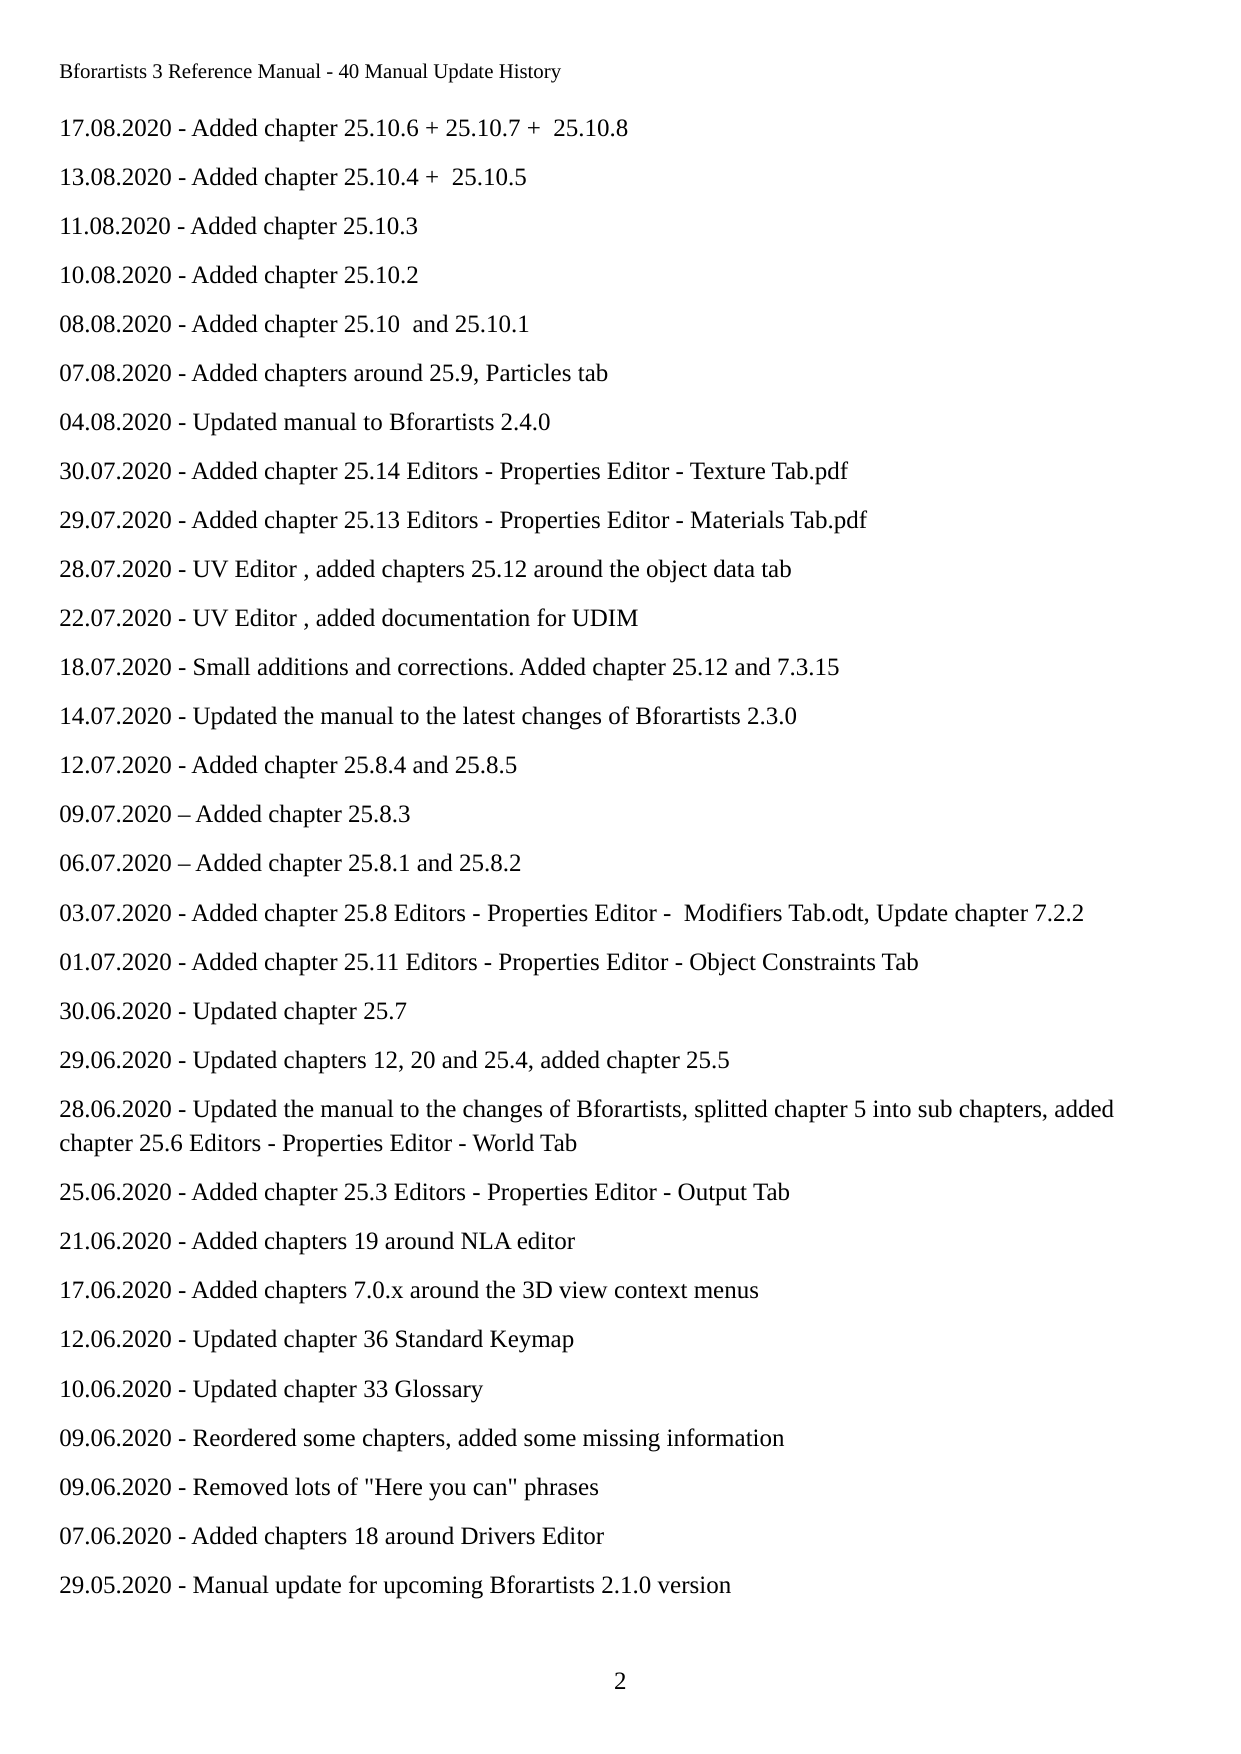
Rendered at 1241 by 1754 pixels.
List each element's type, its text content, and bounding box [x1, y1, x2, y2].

text 09.06.2020 - Removed lots of "Here you can" phrases [59, 1472, 1181, 1501]
text 29.06.2020 - Updated chapters 12, 20 and 25.4, added chapter 25.5 [59, 1045, 1181, 1073]
text 11.08.2020 - Added chapter 25.10.3 [59, 211, 1181, 239]
text 08.08.2020 - Added chapter 25.10 and 25.10.1 [59, 309, 1181, 338]
text 30.07.2020 - Added chapter 25.14 Editors - Properties Editor - Texture Tab.pdf [59, 456, 1181, 485]
text 30.06.2020 - Updated chapter 25.7 [59, 996, 1181, 1024]
text 18.07.2020 - Small additions and corrections. Added chapter 25.12 and 7.3.15 [59, 652, 1181, 681]
text 03.07.2020 - Added chapter 25.8 Editors - Properties Editor - Modifiers Tab.odt, Update chapter 7.2.2 [59, 898, 1181, 926]
text 13.08.2020 - Added chapter 25.10.4 + 25.10.5 [59, 162, 1181, 190]
text 12.06.2020 - Updated chapter 36 Standard Keymap [59, 1324, 1181, 1353]
text 06.07.2020 – Added chapter 25.8.1 and 25.8.2 [59, 848, 1181, 877]
text 21.06.2020 - Added chapters 19 around NLA editor [59, 1226, 1181, 1255]
text 17.08.2020 - Added chapter 25.10.6 + 25.10.7 + 25.10.8 [59, 113, 1181, 141]
text 17.06.2020 - Added chapters 7.0.x around the 3D view context menus [59, 1276, 1181, 1304]
text 07.08.2020 - Added chapters around 25.9, Particles tab [59, 358, 1181, 387]
text 10.08.2020 - Added chapter 25.10.2 [59, 260, 1181, 288]
text 25.06.2020 - Added chapter 25.3 Editors - Properties Editor - Output Tab [59, 1177, 1181, 1206]
text 04.08.2020 - Updated manual to Bforartists 2.4.0 [59, 407, 1181, 436]
text 12.07.2020 - Added chapter 25.8.4 and 25.8.5 [59, 750, 1181, 779]
text 10.06.2020 - Updated chapter 33 Glossary [59, 1374, 1181, 1402]
text 29.07.2020 - Added chapter 25.13 Editors - Properties Editor - Materials Tab.pdf [59, 505, 1181, 534]
text 09.06.2020 - Reordered some chapters, added some missing information [59, 1423, 1181, 1451]
text 14.07.2020 - Updated the manual to the latest changes of Bforartists 2.3.0 [59, 701, 1181, 730]
text 29.05.2020 - Manual update for upcoming Bforartists 2.1.0 version [59, 1570, 1181, 1599]
text 09.07.2020 – Added chapter 25.8.3 [59, 799, 1181, 828]
text 01.07.2020 - Added chapter 25.11 Editors - Properties Editor - Object Constraints Tab [59, 947, 1181, 975]
text 22.07.2020 - UV Editor , added documentation for UDIM [59, 603, 1181, 632]
text 28.07.2020 - UV Editor , added chapters 25.12 around the object data tab [59, 554, 1181, 583]
text 28.06.2020 - Updated the manual to the changes of Bforartists, splitted chapter 5 into sub chapters, added chapter 25.6 Editors - Properties Editor - World Tab [59, 1094, 1181, 1157]
text 07.06.2020 - Added chapters 18 around Drivers Editor [59, 1521, 1181, 1549]
